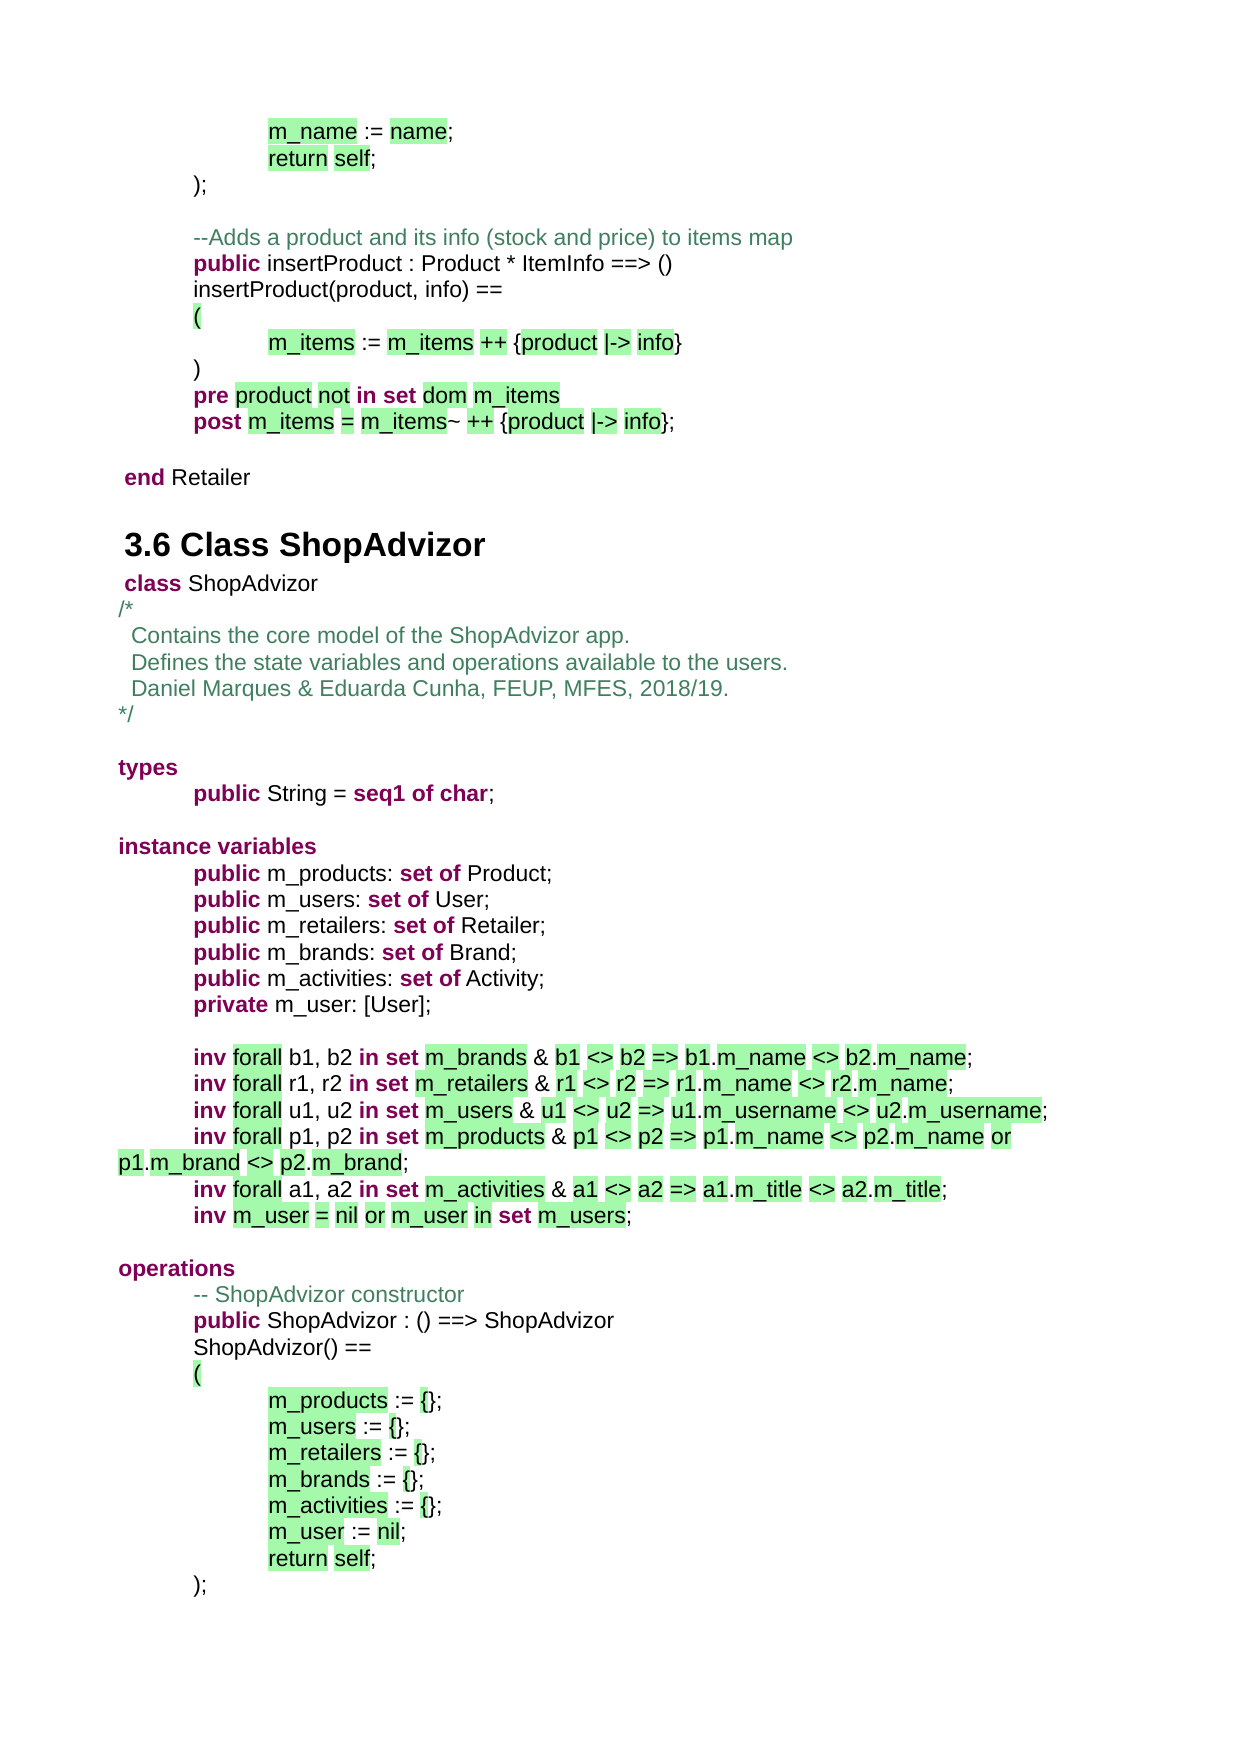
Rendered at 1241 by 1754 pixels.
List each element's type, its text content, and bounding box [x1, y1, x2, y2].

text -- ShopAdvizor constructor [118, 1281, 1122, 1307]
text class ShopAdvizor [121, 569, 1119, 596]
text pre product not in set dom m_items [118, 382, 1122, 408]
text ); [118, 1571, 1122, 1597]
text instance variables [118, 833, 1122, 859]
text m_user := nil; [118, 1518, 1122, 1545]
text ( [118, 1360, 1122, 1387]
text public ShopAdvizor : () ==> ShopAdvizor [118, 1307, 1122, 1334]
text end Retailer [121, 464, 1119, 490]
text ); [118, 171, 1122, 197]
text m_brands := {}; [118, 1466, 1122, 1492]
text insertProduct(product, info) == [118, 276, 1122, 303]
text return self; [118, 1545, 1122, 1571]
text m_users := {}; [118, 1413, 1122, 1439]
text public m_products: set of Product; [118, 859, 1122, 886]
text inv forall p1, p2 in set m_products & p1 <> p2 => p1.m_name <> p2.m_name or p1.m_brand <> p2.m_brand; [118, 1123, 1122, 1176]
text ( [118, 303, 1122, 329]
text public m_retailers: set of Retailer; [118, 912, 1122, 938]
text ) [118, 355, 1122, 382]
text types [118, 754, 1122, 780]
text m_items := m_items ++ {product |-> info} [118, 329, 1122, 355]
text m_retailers := {}; [118, 1439, 1122, 1466]
text post m_items = m_items~ ++ {product |-> info}; [118, 408, 1122, 434]
text Daniel Marques & Eduarda Cunha, FEUP, MFES, 2018/19. [118, 675, 1122, 701]
text inv forall r1, r2 in set m_retailers & r1 <> r2 => r1.m_name <> r2.m_name; [118, 1070, 1122, 1097]
text public String = seq1 of char; [118, 780, 1122, 807]
text --Adds a product and its info (stock and price) to items map [118, 223, 1122, 250]
text inv forall u1, u2 in set m_users & u1 <> u2 => u1.m_username <> u2.m_username; [118, 1097, 1122, 1123]
text public m_brands: set of Brand; [118, 938, 1122, 965]
text public m_users: set of User; [118, 886, 1122, 912]
text return self; [118, 144, 1122, 171]
text m_products := {}; [118, 1387, 1122, 1413]
text ShopAdvizor() == [118, 1334, 1122, 1360]
text private m_user: [User]; [118, 991, 1122, 1018]
text public insertProduct : Product * ItemInfo ==> () [118, 250, 1122, 276]
text Defines the state variables and operations available to the users. [118, 649, 1122, 675]
text /* [118, 596, 1122, 622]
text Contains the core model of the ShopAdvizor app. [118, 622, 1122, 649]
text inv forall b1, b2 in set m_brands & b1 <> b2 => b1.m_name <> b2.m_name; [118, 1044, 1122, 1070]
text m_activities := {}; [118, 1492, 1122, 1518]
text */ [118, 701, 1122, 728]
text inv m_user = nil or m_user in set m_users; [118, 1202, 1122, 1228]
text operations [118, 1255, 1122, 1281]
text public m_activities: set of Activity; [118, 965, 1122, 991]
subtitle 3.6 Class ShopAdvizor [121, 525, 1119, 563]
text m_name := name; [118, 118, 1122, 144]
text inv forall a1, a2 in set m_activities & a1 <> a2 => a1.m_title <> a2.m_title; [118, 1176, 1122, 1202]
